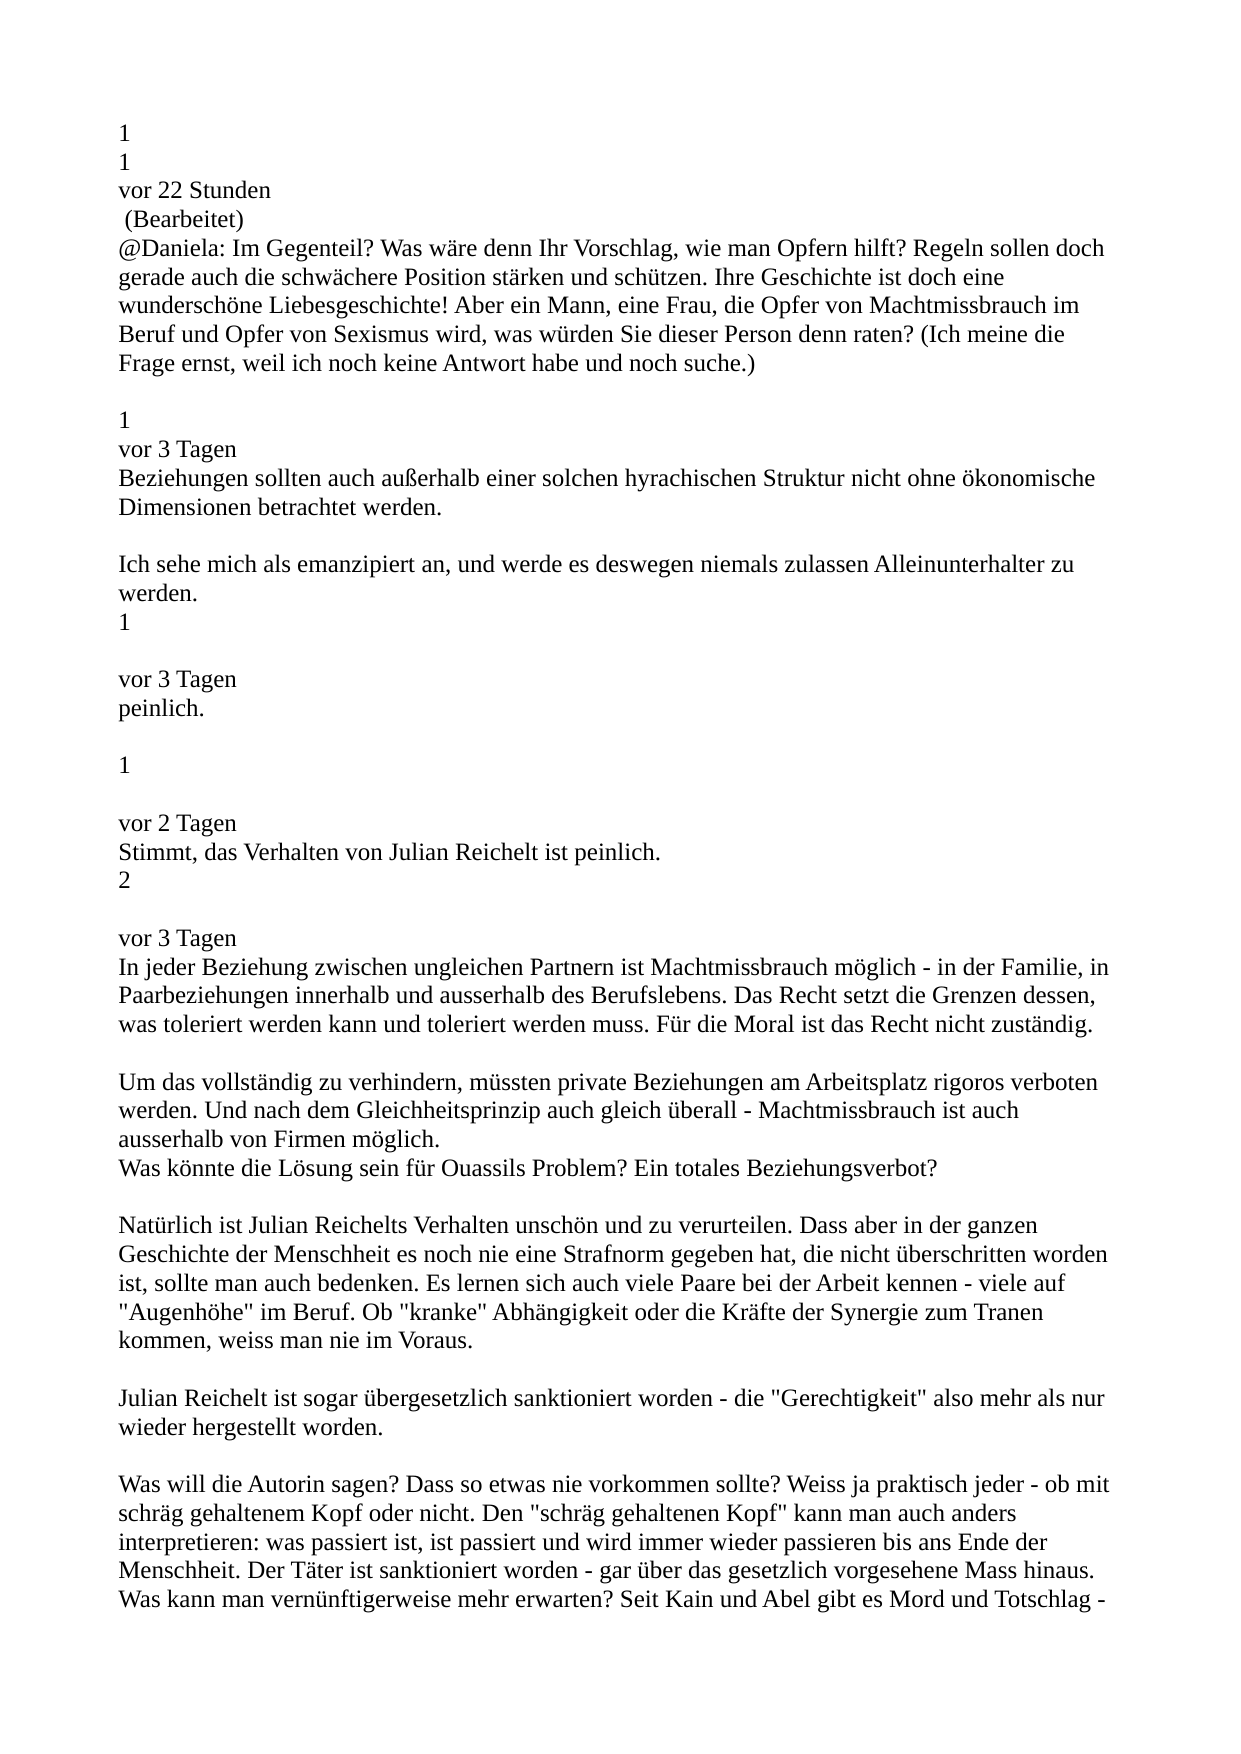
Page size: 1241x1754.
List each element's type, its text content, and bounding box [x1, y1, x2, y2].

text 2 [118, 866, 1122, 894]
text In jeder Beziehung zwischen ungleichen Partnern ist Machtmissbrauch möglich - in der Familie, in Paarbeziehungen innerhalb und ausserhalb des Berufslebens. Das Recht setzt die Grenzen dessen, was toleriert werden kann und toleriert werden muss. Für die Moral ist das Recht nicht zuständig. [118, 952, 1122, 1038]
text 1 [118, 406, 1122, 434]
text vor 2 Tagen [118, 808, 1122, 837]
text 1 [118, 118, 1122, 147]
text vor 22 Stunden [118, 176, 1122, 204]
text Stimmt, das Verhalten von Julian Reichelt ist peinlich. [118, 837, 1122, 866]
text 1 [118, 751, 1122, 779]
text 1 [118, 147, 1122, 176]
text Ich sehe mich als emanzipiert an, und werde es deswegen niemals zulassen Alleinunterhalter zu werden. [118, 549, 1122, 607]
text Beziehungen sollten auch außerhalb einer solchen hyrachischen Struktur nicht ohne ökonomische Dimensionen betrachtet werden. [118, 463, 1122, 521]
text peinlich. [118, 693, 1122, 722]
text (Bearbeitet) [118, 204, 1122, 233]
text 1 [118, 607, 1122, 636]
text Was will die Autorin sagen? Dass so etwas nie vorkommen sollte? Weiss ja praktisch jeder - ob mit schräg gehaltenem Kopf oder nicht. Den "schräg gehaltenen Kopf" kann man auch anders interpretieren: was passiert ist, ist passiert und wird immer wieder passieren bis ans Ende der Menschheit. Der Täter ist sanktioniert worden - gar über das gesetzlich vorgesehene Mass hinaus. Was kann man vernünftigerweise mehr erwarten? Seit Kain und Abel gibt es Mord und Totschlag [118, 1469, 1122, 1613]
text Julian Reichelt ist sogar übergesetzlich sanktioniert worden - die "Gerechtigkeit" also mehr als nur wieder hergestellt worden. [118, 1383, 1122, 1441]
text vor 3 Tagen [118, 434, 1122, 463]
text Was könnte die Lösung sein für Ouassils Problem? Ein totales Beziehungsverbot? [118, 1153, 1122, 1182]
text Natürlich ist Julian Reichelts Verhalten unschön und zu verurteilen. Dass aber in der ganzen Geschichte der Menschheit es noch nie eine Strafnorm gegeben hat, die nicht überschritten worden ist, sollte man auch bedenken. Es lernen sich auch viele Paare bei der Arbeit kennen - viele auf "Augenhöhe" im Beruf. Ob "kranke" Abhängigkeit oder die Kräfte der Synergie zum Tranen kommen, weiss man nie im Voraus. [118, 1211, 1122, 1354]
text Um das vollständig zu verhindern, müssten private Beziehungen am Arbeitsplatz rigoros verboten werden. Und nach dem Gleichheitsprinzip auch gleich überall - Machtmissbrauch ist auch ausserhalb von Firmen möglich. [118, 1067, 1122, 1153]
text vor 3 Tagen [118, 923, 1122, 952]
text vor 3 Tagen [118, 664, 1122, 693]
text @Daniela: Im Gegenteil? Was wäre denn Ihr Vorschlag, wie man Opfern hilft? Regeln sollen doch gerade auch die schwächere Position stärken und schützen. Ihre Geschichte ist doch eine wunderschöne Liebesgeschichte! Aber ein Mann, eine Frau, die Opfer von Machtmissbrauch im Beruf und Opfer von Sexismus wird, was würden Sie dieser Person denn raten? (Ich meine die Frage ernst, weil ich noch keine Antwort habe und noch suche.) [118, 233, 1122, 377]
